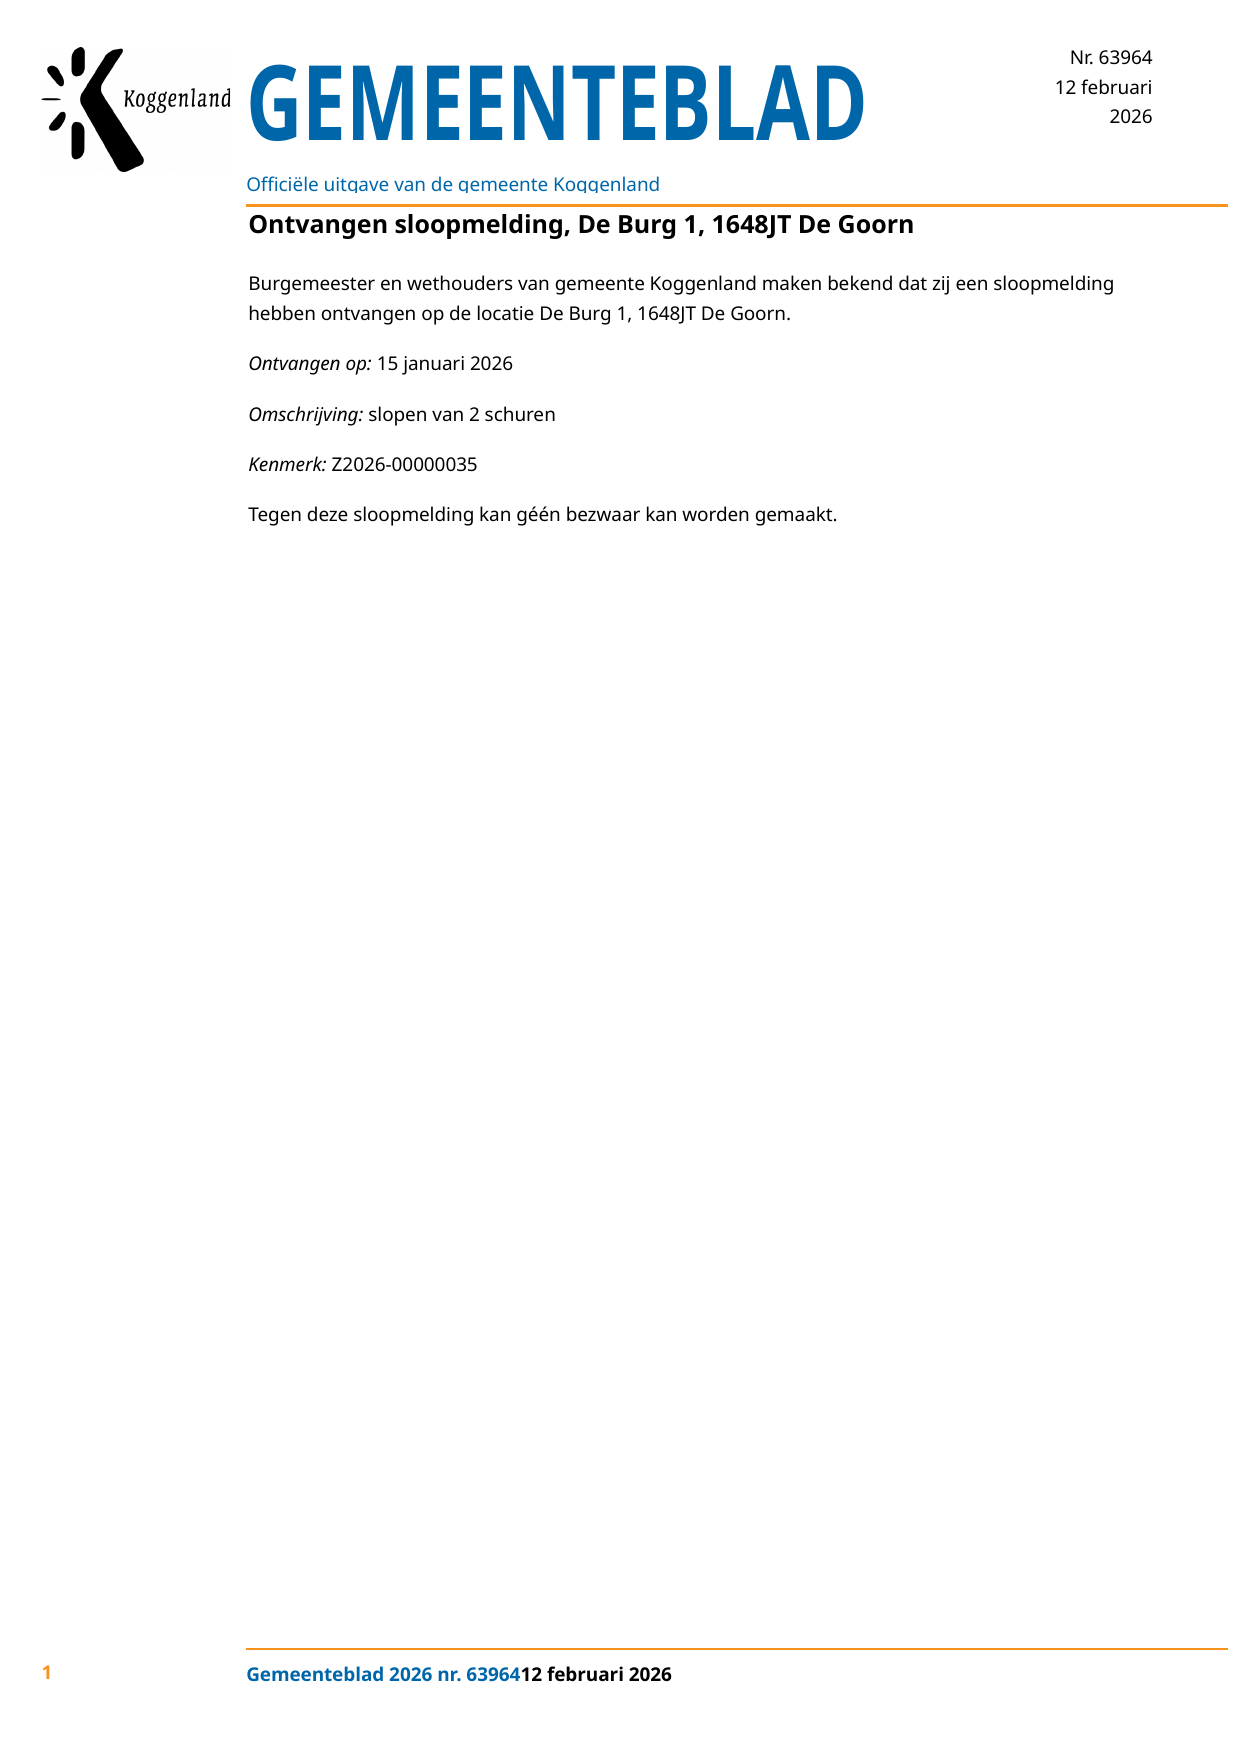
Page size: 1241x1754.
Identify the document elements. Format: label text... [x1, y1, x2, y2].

text Ontvangen sloopmelding, De Burg 1, 1648JT De Goorn [248, 207, 1152, 241]
text Tegen deze sloopmelding kan géén bezwaar kan worden gemaakt. [248, 502, 1152, 527]
picture [41, 47, 231, 172]
text Burgemeester en wethouders van gemeente Koggenland maken bekend dat zij een sloopmelding hebben ontvangen op de locatie De Burg 1, 1648JT De Goorn. [248, 270, 1152, 326]
text Ontvangen op: 15 januari 2026 [248, 350, 1152, 376]
text Kenmerk: Z2026-00000035 [248, 451, 1152, 477]
text Omschrijving: slopen van 2 schuren [248, 401, 1152, 426]
